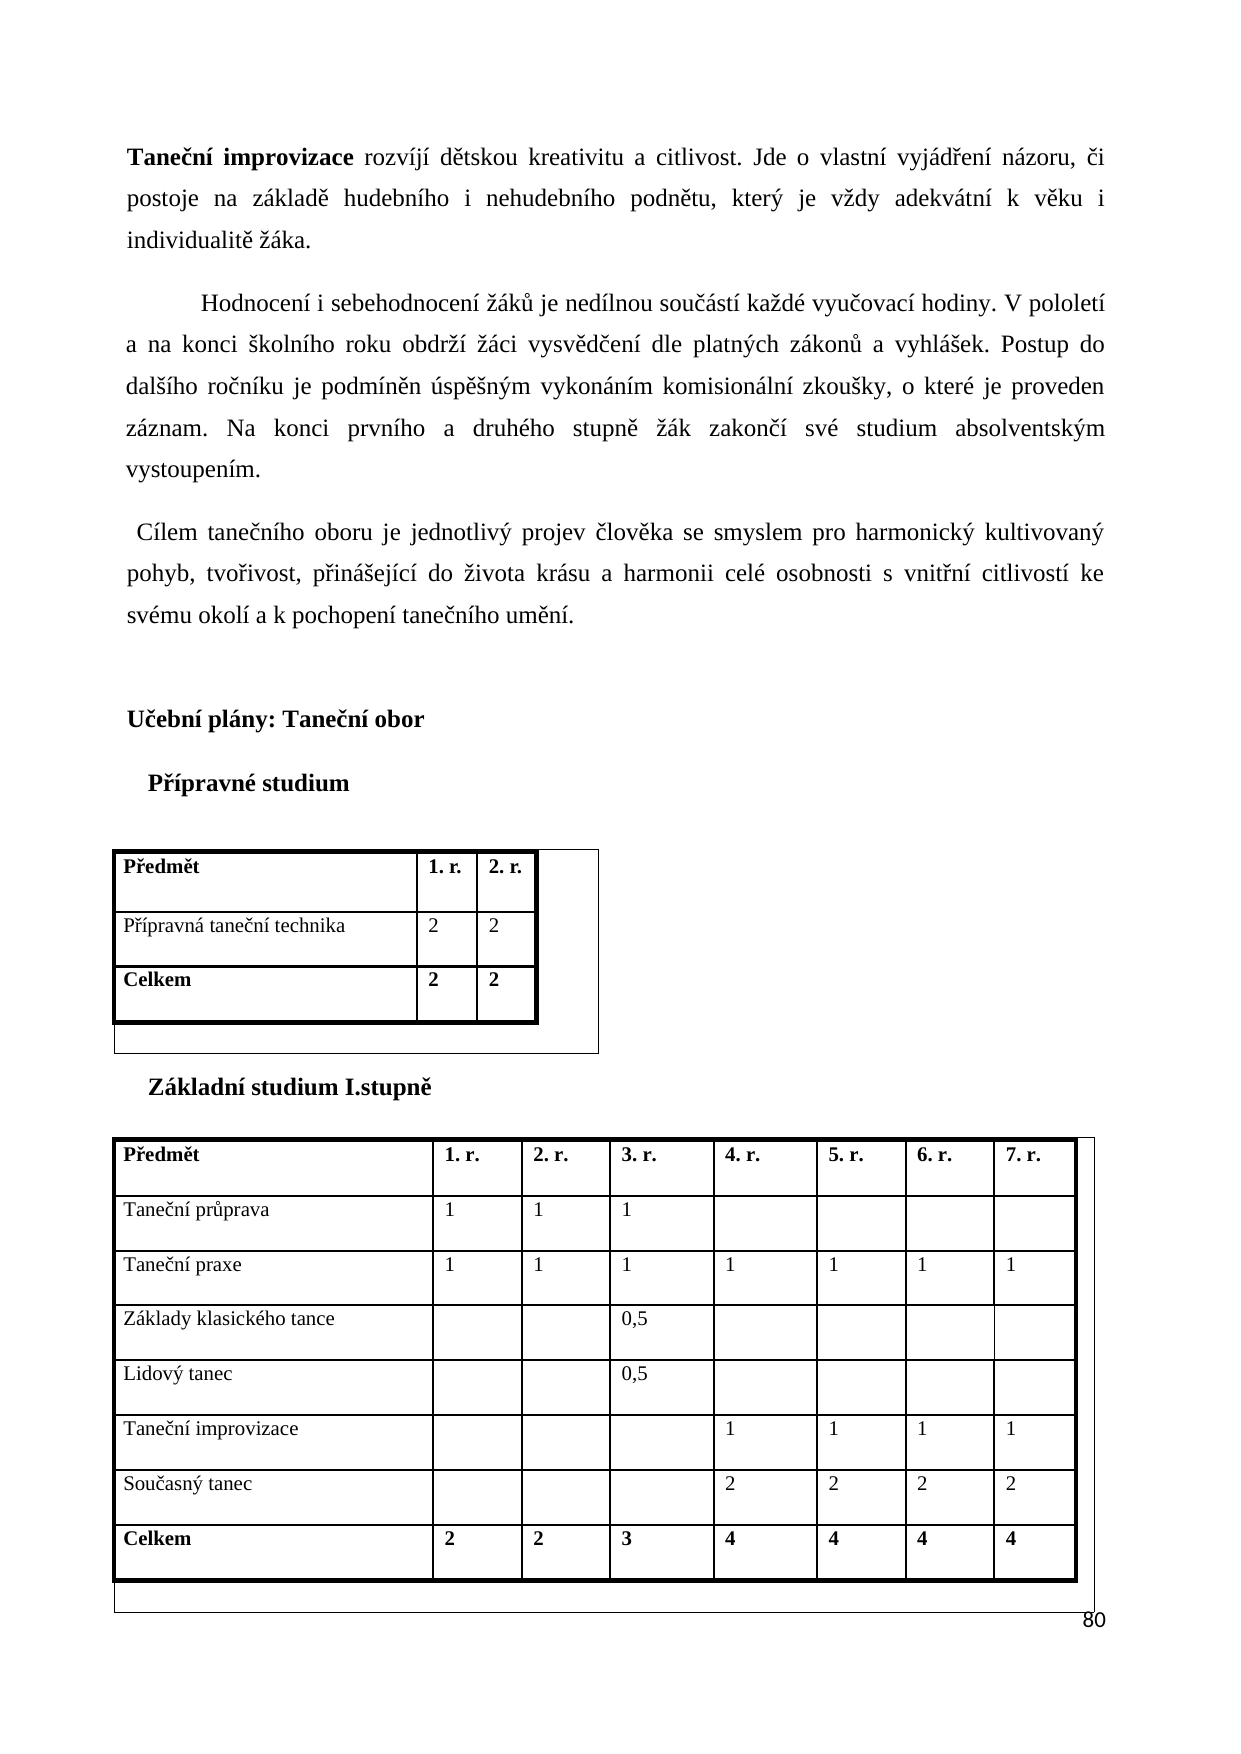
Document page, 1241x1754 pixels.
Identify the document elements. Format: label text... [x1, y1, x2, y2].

table_cell 1 [995, 1252, 1074, 1304]
table_cell Taneční průprava [116, 1197, 432, 1249]
table_cell 2 [907, 1471, 993, 1523]
text Taneční improvizace rozvíjí dětskou kreativitu a citlivost. Jde o vlastní vyjádření názoru, či postoje na základě hudebního i nehudebního podnětu, který je vždy adekvátní k věku i individualitě žáka. [127, 142, 1106, 254]
table_header 5. r. [818, 1142, 905, 1195]
table_cell 1 [907, 1416, 993, 1469]
table_header 2. r. [478, 854, 534, 911]
table_cell 1 [611, 1252, 713, 1304]
table_cell Taneční improvizace [116, 1416, 432, 1469]
table_cell 1 [907, 1252, 993, 1304]
table_cell [434, 1306, 521, 1359]
table_cell 2 [715, 1471, 816, 1523]
table_cell [715, 1306, 816, 1359]
table_cell 0,5 [611, 1361, 713, 1414]
table_cell 4 [715, 1526, 816, 1578]
table_cell 1 [434, 1252, 521, 1304]
table_cell 2 [434, 1526, 521, 1578]
table_cell Lidový tanec [116, 1361, 432, 1414]
table_cell [715, 1197, 816, 1249]
text Cílem tanečního oboru je jednotlivý projev člověka se smyslem pro harmonický kultivovaný pohyb, tvořivost, přinášející do života krásu a harmonii celé osobnosti s vnitřní citlivostí ke svému okolí a k pochopení tanečního umění. [127, 517, 1106, 629]
table_cell 0,5 [611, 1306, 713, 1359]
table_cell [523, 1471, 609, 1523]
table_header 2. r. [523, 1142, 609, 1195]
table_cell [434, 1416, 521, 1469]
table_cell [715, 1361, 816, 1414]
table_cell 1 [523, 1252, 609, 1304]
table_cell [818, 1197, 905, 1249]
table_cell 4 [818, 1526, 905, 1578]
table_cell [523, 1361, 609, 1414]
table_cell [611, 1416, 713, 1469]
table_cell 4 [907, 1526, 993, 1578]
table_cell [995, 1306, 1074, 1359]
table_cell [611, 1471, 713, 1523]
table_cell 1 [715, 1416, 816, 1469]
table_cell 4 [995, 1526, 1074, 1578]
table_cell 1 [523, 1197, 609, 1249]
table_cell 1 [818, 1252, 905, 1304]
table_header 1. r. [418, 854, 476, 911]
table_cell [434, 1361, 521, 1414]
table_cell 2 [995, 1471, 1074, 1523]
table_cell [523, 1306, 609, 1359]
table_cell Základy klasického tance [116, 1306, 432, 1359]
table_header 6. r. [907, 1142, 993, 1195]
table_cell [995, 1361, 1074, 1414]
table_cell 2 [478, 913, 534, 965]
table_cell Taneční praxe [116, 1252, 432, 1304]
table_cell 1 [715, 1252, 816, 1304]
table_header 1. r. [434, 1142, 521, 1195]
table_cell Přípravná taneční technika [116, 913, 416, 965]
table_cell [907, 1197, 993, 1249]
table_cell [818, 1361, 905, 1414]
table_cell Celkem [116, 1526, 432, 1578]
table_cell 2 [418, 968, 476, 1020]
table_cell Celkem [116, 968, 416, 1020]
table_cell 2 [818, 1471, 905, 1523]
table_cell [995, 1197, 1074, 1249]
text Přípravné studium [127, 768, 1106, 797]
table_cell 2 [478, 968, 534, 1020]
table_cell 2 [523, 1526, 609, 1578]
table_header Předmět [116, 1142, 432, 1195]
table_cell [434, 1471, 521, 1523]
table_cell Současný tanec [116, 1471, 432, 1523]
table_cell 3 [611, 1526, 713, 1578]
table_header 7. r. [995, 1142, 1074, 1195]
table_cell [907, 1306, 994, 1359]
table_cell 2 [418, 913, 476, 965]
table_cell 1 [818, 1416, 905, 1469]
text Základní studium I.stupně [127, 1072, 1106, 1101]
table_cell [523, 1416, 609, 1469]
table_header 3. r. [611, 1142, 713, 1195]
table_header 4. r. [715, 1142, 816, 1195]
table_cell 1 [611, 1197, 713, 1249]
table_cell [818, 1306, 905, 1359]
table_cell [907, 1361, 993, 1414]
table_header Předmět [116, 854, 416, 911]
text Učební plány: Taneční obor [127, 704, 1106, 733]
table_cell 1 [434, 1197, 521, 1249]
text Hodnocení i sebehodnocení žáků je nedílnou součástí každé vyučovací hodiny. V pololetí a na konci školního roku obdrží žáci vysvědčení dle platných zákonů a vyhlášek. Postup do dalšího ročníku je podmíněn úspěšným vykonáním komisionální zkoušky, o které je proveden záznam. Na konci prvního a druhého stupně žák zakončí své studium absolventským vystoupením. [126, 288, 1106, 483]
table_cell 1 [995, 1416, 1074, 1469]
